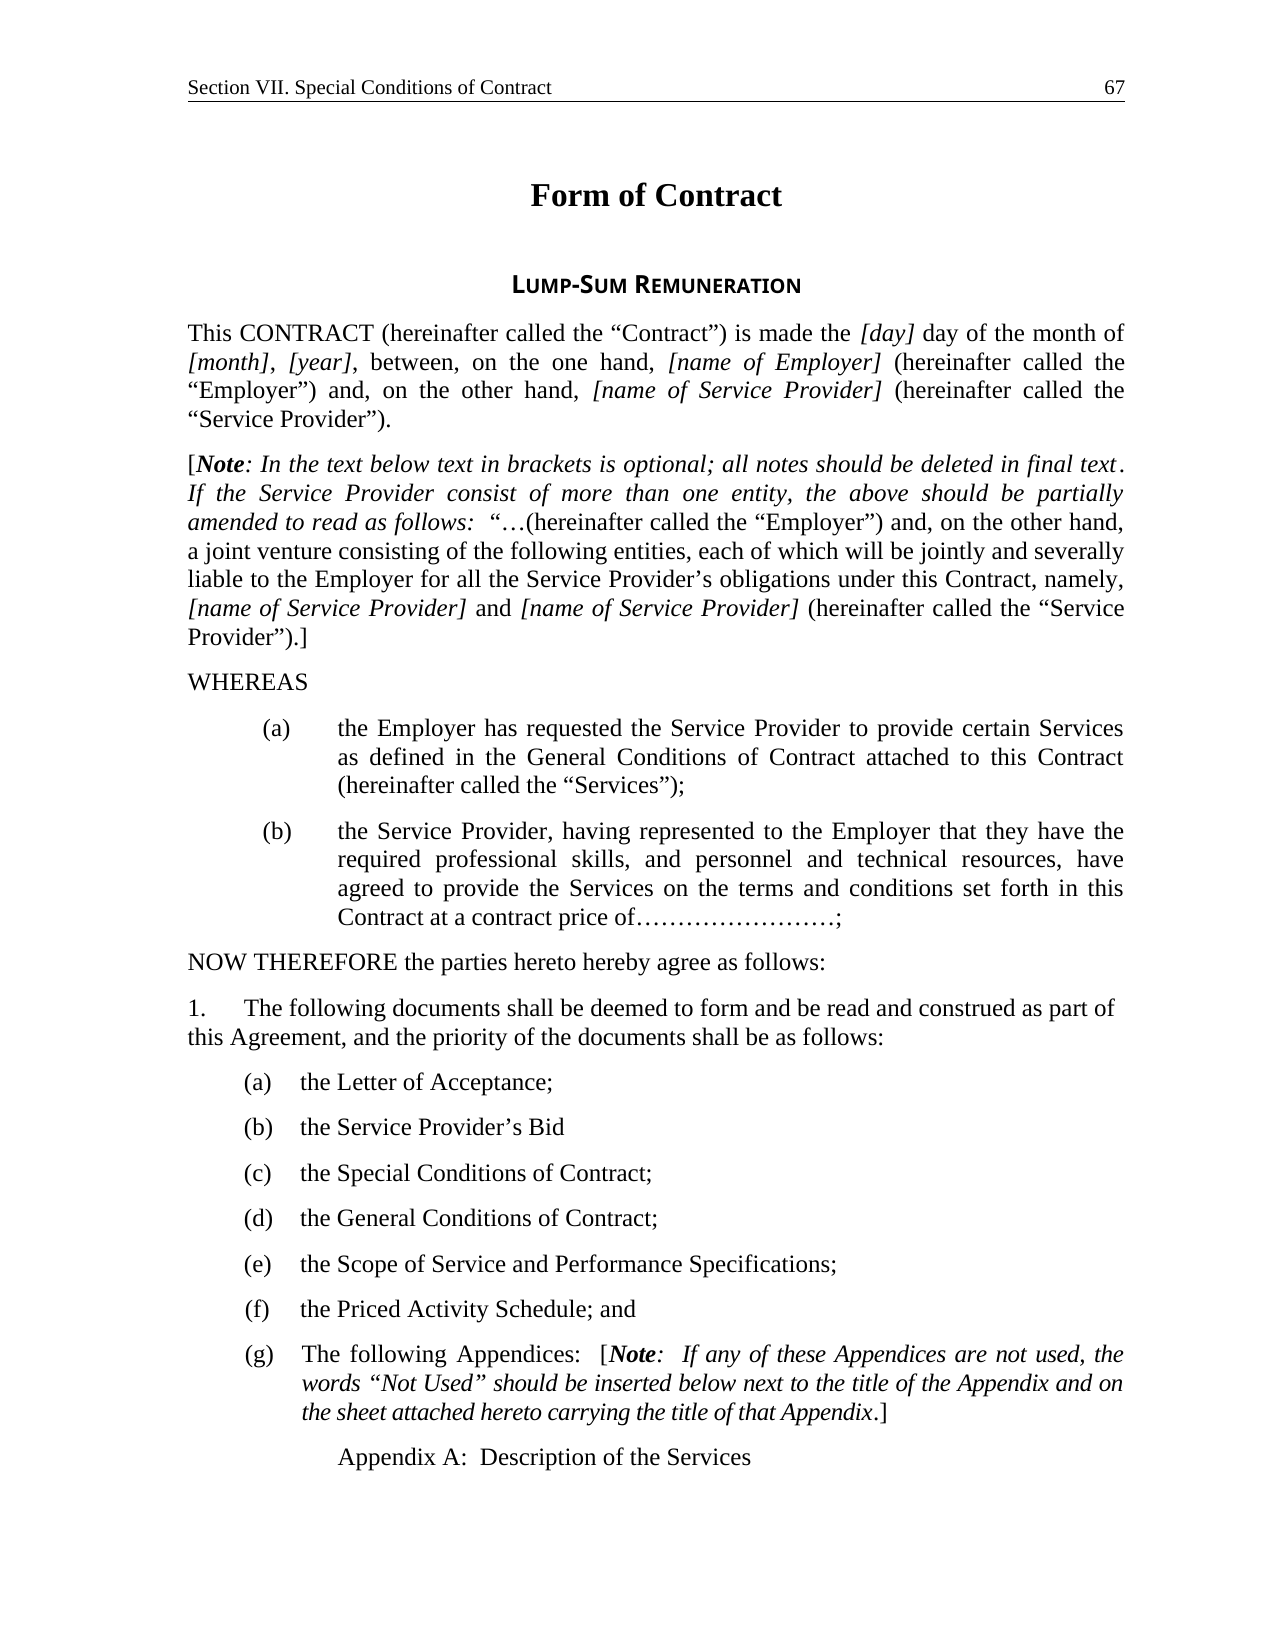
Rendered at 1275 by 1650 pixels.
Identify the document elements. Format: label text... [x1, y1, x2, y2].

text (f) the Priced Activity Schedule; and [244, 1294, 1125, 1323]
text (a) the Employer has requested the Service Provider to provide certain Services as defined in the General Conditions of Contract attached to this Contract (hereinafter called the “Services”); [262, 713, 1125, 799]
text [Note: In the text below text in brackets is optional; all notes should be deleted in final text. If the Service Provider consist of more than one entity, the above should be partially amended to read as follows: “…(hereinafter called the “Employer”) and, on the other hand, a joint venture consisting of the following entities, each of which will be jointly and severally liable to the Employer for all the Service Provider’s obligations under this Contract, namely, [name of Service Provider] and [name of Service Provider] (hereinafter called the “Service Provider”).] [187, 449, 1125, 651]
text (a) the Letter of Acceptance; [244, 1067, 1125, 1096]
text (d) the General Conditions of Contract; [244, 1203, 1125, 1232]
text (g) The following Appendices: [Note: If any of these Appendices are not used, the words “Not Used” should be inserted below next to the title of the Appendix and on the sheet attached hereto carrying the title of that Appendix.] [244, 1339, 1125, 1426]
text Appendix A: Description of the Services [337, 1442, 1125, 1471]
text WHEREAS [187, 667, 1125, 696]
text (b) the Service Provider, having represented to the Employer that they have the required professional skills, and personnel and technical resources, have agreed to provide the Services on the terms and conditions set forth in this Contract at a contract price of……………………; [262, 816, 1125, 931]
text NOW THEREFORE the parties hereto hereby agree as follows: [187, 947, 1125, 976]
text This CONTRACT (hereinafter called the “Contract”) is made the [day] day of the month of [month], [year], between, on the one hand, [name of Employer] (hereinafter called the “Employer”) and, on the other hand, [name of Service Provider] (hereinafter called the “Service Provider”). [187, 318, 1125, 433]
text Lump-Sum Remuneration [187, 267, 1125, 301]
text 1. The following documents shall be deemed to form and be read and construed as part of this Agreement, and the priority of the documents shall be as follows: [187, 993, 1125, 1050]
subtitle Form of Contract [187, 175, 1125, 213]
text (c) the Special Conditions of Contract; [244, 1158, 1125, 1187]
text (b) the Service Provider’s Bid [244, 1112, 1125, 1141]
text (e) the Scope of Service and Performance Specifications; [244, 1249, 1125, 1277]
